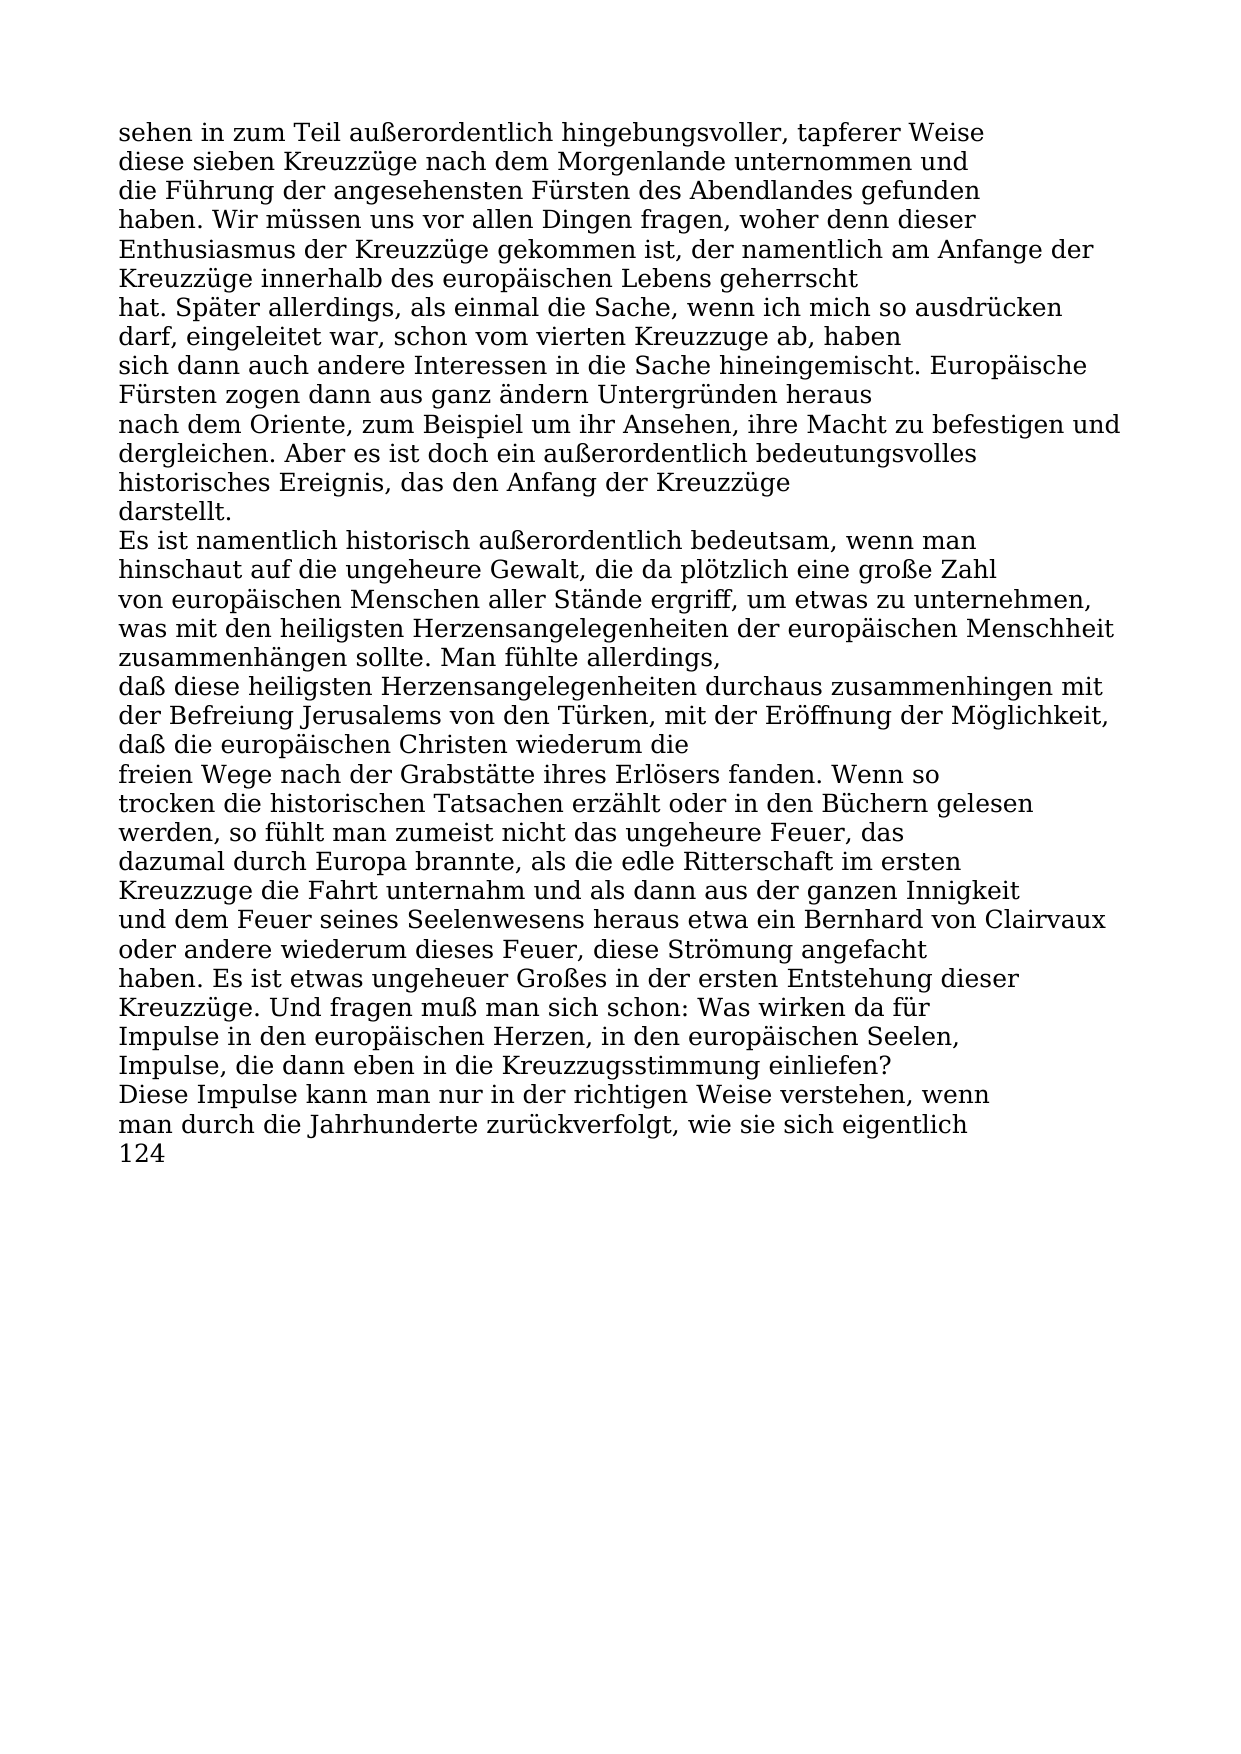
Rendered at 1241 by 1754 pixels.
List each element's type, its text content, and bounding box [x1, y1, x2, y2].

text darstellt. [118, 497, 1122, 526]
text sehen in zum Teil außerordentlich hingebungsvoller, tapferer Weise [118, 118, 1122, 147]
text dazumal durch Europa brannte, als die edle Ritterschaft im ersten [118, 847, 1122, 876]
text hinschaut auf die ungeheure Gewalt, die da plötzlich eine große Zahl [118, 556, 1122, 585]
text Impulse in den europäischen Herzen, in den europäischen Seelen, [118, 1022, 1122, 1051]
text hat. Später allerdings, als einmal die Sache, wenn ich mich so ausdrücken darf, eingeleitet war, schon vom vierten Kreuzzuge ab, haben [118, 293, 1122, 351]
text Impulse, die dann eben in die Kreuzzugsstimmung einliefen? [118, 1051, 1122, 1081]
text daß diese heiligsten Herzensangelegenheiten durchaus zusammenhingen mit der Befreiung Jerusalems von den Türken, mit der Eröffnung der Möglichkeit, daß die europäischen Christen wiederum die [118, 672, 1122, 760]
text man durch die Jahrhunderte zurückverfolgt, wie sie sich eigentlich [118, 1110, 1122, 1139]
text die Führung der angesehensten Fürsten des Abendlandes gefunden [118, 176, 1122, 206]
text 124 [118, 1139, 1122, 1168]
text freien Wege nach der Grabstätte ihres Erlösers fanden. Wenn so [118, 760, 1122, 789]
text Diese Impulse kann man nur in der richtigen Weise verstehen, wenn [118, 1081, 1122, 1110]
text Enthusiasmus der Kreuzzüge gekommen ist, der namentlich am Anfange der Kreuzzüge innerhalb des europäischen Lebens geherrscht [118, 235, 1122, 293]
text haben. Wir müssen uns vor allen Dingen fragen, woher denn dieser [118, 206, 1122, 235]
text haben. Es ist etwas ungeheuer Großes in der ersten Entstehung dieser [118, 964, 1122, 993]
text nach dem Oriente, zum Beispiel um ihr Ansehen, ihre Macht zu befestigen und dergleichen. Aber es ist doch ein außerordentlich bedeutungsvolles historisches Ereignis, das den Anfang der Kreuzzüge [118, 410, 1122, 497]
text diese sieben Kreuzzüge nach dem Morgenlande unternommen und [118, 147, 1122, 176]
text und dem Feuer seines Seelenwesens heraus etwa ein Bernhard von Clairvaux oder andere wiederum dieses Feuer, diese Strömung angefacht [118, 906, 1122, 964]
text trocken die historischen Tatsachen erzählt oder in den Büchern gelesen werden, so fühlt man zumeist nicht das ungeheure Feuer, das [118, 789, 1122, 847]
text sich dann auch andere Interessen in die Sache hineingemischt. Europäische Fürsten zogen dann aus ganz ändern Untergründen heraus [118, 351, 1122, 410]
text Es ist namentlich historisch außerordentlich bedeutsam, wenn man [118, 526, 1122, 556]
text Kreuzzuge die Fahrt unternahm und als dann aus der ganzen Innigkeit [118, 876, 1122, 906]
text Kreuzzüge. Und fragen muß man sich schon: Was wirken da für [118, 993, 1122, 1022]
text von europäischen Menschen aller Stände ergriff, um etwas zu unternehmen, was mit den heiligsten Herzensangelegenheiten der europäischen Menschheit zusammenhängen sollte. Man fühlte allerdings, [118, 585, 1122, 672]
